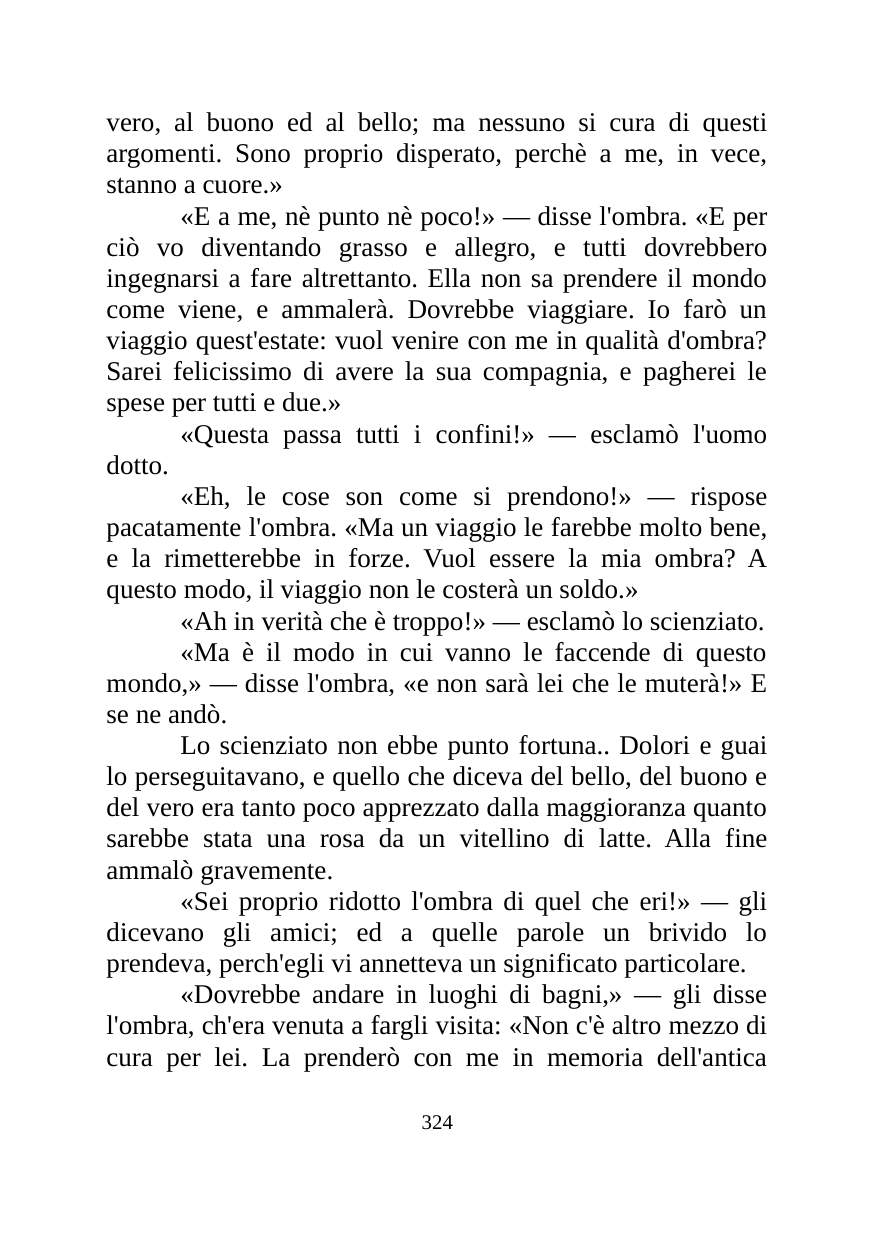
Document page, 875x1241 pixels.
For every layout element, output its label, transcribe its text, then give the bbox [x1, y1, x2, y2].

text «Ma è il modo in cui vanno le faccende di questo mondo,» — disse l'ombra, «e non sarà lei che le muterà!» E se ne andò. [106, 636, 768, 729]
text «Eh, le cose son come si prendono!» — rispose pacatamente l'ombra. «Ma un viaggio le farebbe molto bene, e la rimetterebbe in forze. Vuol essere la mia ombra? A questo modo, il viaggio non le costerà un soldo.» [106, 480, 768, 604]
text Lo scienziato non ebbe punto fortuna.. Dolori e guai lo perseguitavano, e quello che diceva del bello, del buono e del vero era tanto poco apprezzato dalla maggioranza quanto sarebbe stata una rosa da un vitellino di latte. Alla fine ammalò gravemente. [106, 729, 768, 885]
text «Questa passa tutti i confini!» — esclamò l'uomo dotto. [106, 418, 768, 480]
text «Dovrebbe andare in luoghi di bagni,» — gli disse l'ombra, ch'era venuta a fargli visita: «Non c'è altro mezzo di cura per lei. La prenderò con me in memoria dell'antica [106, 978, 768, 1072]
text vero, al buono ed al bello; ma nessuno si cura di questi argomenti. Sono proprio disperato, perchè a me, in vece, stanno a cuore.» [106, 106, 768, 200]
text «Sei proprio ridotto l'ombra di quel che eri!» — gli dicevano gli amici; ed a quelle parole un brivido lo prendeva, perch'egli vi annetteva un significato particolare. [106, 885, 768, 978]
text «E a me, nè punto nè poco!» — disse l'ombra. «E per ciò vo diventando grasso e allegro, e tutti dovrebbero ingegnarsi a fare altrettanto. Ella non sa prendere il mondo come viene, e ammalerà. Dovrebbe viaggiare. Io farò un viaggio quest'estate: vuol venire con me in qualità d'ombra? Sarei felicissimo di avere la sua compagnia, e pagherei le spese per tutti e due.» [106, 200, 768, 418]
text «Ah in verità che è troppo!» — esclamò lo scienziato. [106, 604, 768, 636]
